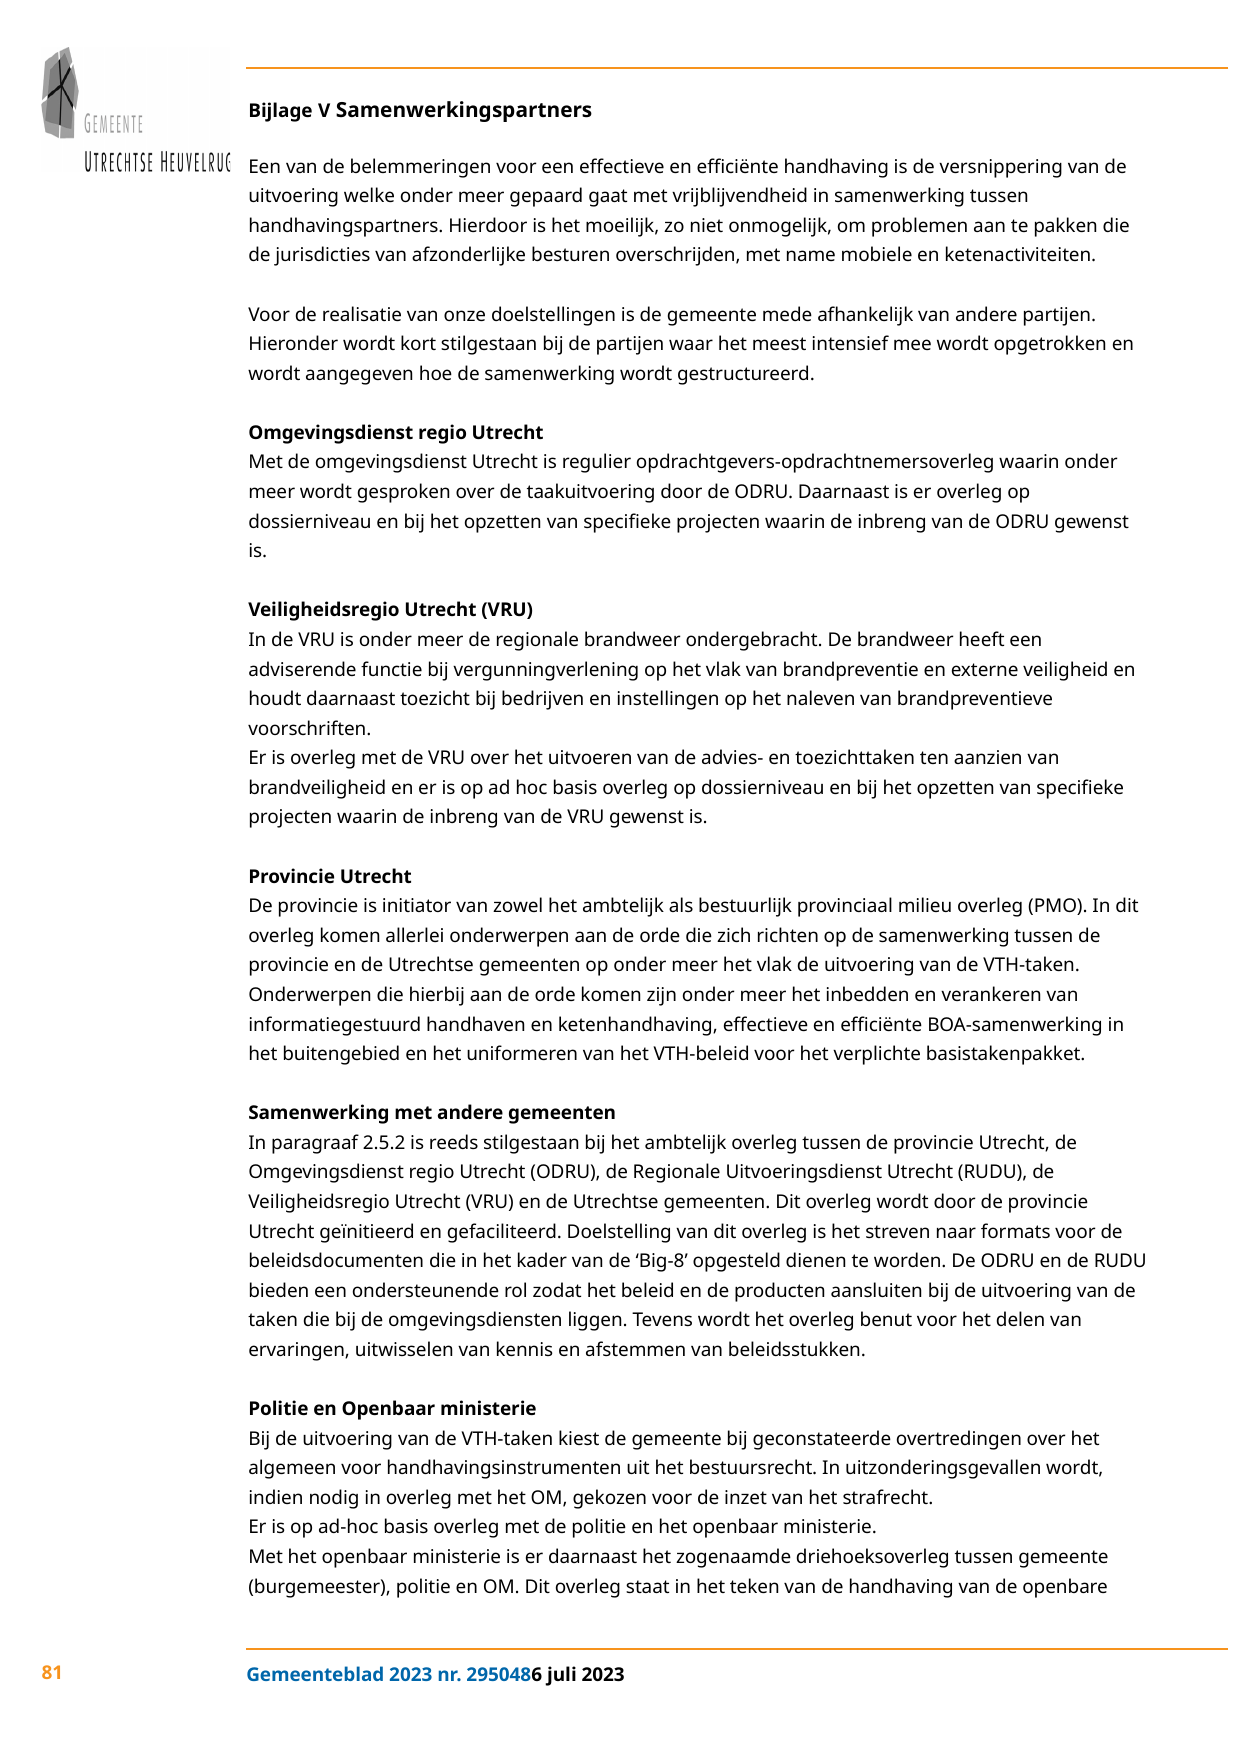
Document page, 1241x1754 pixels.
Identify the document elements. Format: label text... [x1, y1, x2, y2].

text Samenwerking met andere gemeenten [248, 1099, 1152, 1125]
picture [41, 47, 231, 172]
text In de VRU is onder meer de regionale brandweer ondergebracht. De brandweer heeft een adviserende functie bij vergunningverlening op het vlak van brandpreventie en externe veiligheid en houdt daarnaast toezicht bij bedrijven en instellingen op het naleven van brandpreventieve voorschriften. [248, 626, 1152, 741]
text Provincie Utrecht [248, 863, 1152, 889]
text Politie en Openbaar ministerie [248, 1395, 1152, 1421]
text Met het openbaar ministerie is er daarnaast het zogenaamde driehoeksoverleg tussen gemeente (burgemeester), politie en OM. Dit overleg staat in het teken van de handhaving van de openbare [248, 1543, 1152, 1599]
text Bij de uitvoering van de VTH-taken kiest de gemeente bij geconstateerde overtredingen over het algemeen voor handhavingsinstrumenten uit het bestuursrecht. In uitzonderingsgevallen wordt, indien nodig in overleg met het OM, gekozen voor de inzet van het strafrecht. [248, 1425, 1152, 1510]
text Met de omgevingsdienst Utrecht is regulier opdrachtgevers-opdrachtnemersoverleg waarin onder meer wordt gesproken over de taakuitvoering door de ODRU. Daarnaast is er overleg op dossierniveau en bij het opzetten van specifieke projecten waarin de inbreng van de ODRU gewenst is. [248, 449, 1152, 563]
text Veiligheidsregio Utrecht (VRU) [248, 597, 1152, 622]
text Er is overleg met de VRU over het uitvoeren van de advies- en toezichttaken ten aanzien van brandveiligheid en er is op ad hoc basis overleg op dossierniveau en bij het opzetten van specifieke projecten waarin de inbreng van de VRU gewenst is. [248, 744, 1152, 829]
text In paragraaf 2.5.2 is reeds stilgestaan bij het ambtelijk overleg tussen de provincie Utrecht, de Omgevingsdienst regio Utrecht (ODRU), de Regionale Uitvoeringsdienst Utrecht (RUDU), de Veiligheidsregio Utrecht (VRU) en de Utrechtse gemeenten. Dit overleg wordt door de provincie Utrecht geïnitieerd en gefaciliteerd. Doelstelling van dit overleg is het streven naar formats voor de beleidsdocumenten die in het kader van de ‘Big-8’ opgesteld dienen te worden. De ODRU en de RUDU bieden een ondersteunende rol zodat het beleid en de producten aansluiten bij de uitvoering van de taken die bij de omgevingsdiensten liggen. Tevens wordt het overleg benut voor het delen van ervaringen, uitwisselen van kennis en afstemmen van beleidsstukken. [248, 1129, 1152, 1362]
text Voor de realisatie van onze doelstellingen is de gemeente mede afhankelijk van andere partijen. Hieronder wordt kort stilgestaan bij de partijen waar het meest intensief mee wordt opgetrokken en wordt aangegeven hoe de samenwerking wordt gestructureerd. [248, 301, 1152, 386]
text De provincie is initiator van zowel het ambtelijk als bestuurlijk provinciaal milieu overleg (PMO). In dit overleg komen allerlei onderwerpen aan de orde die zich richten op de samenwerking tussen de provincie en de Utrechtse gemeenten op onder meer het vlak de uitvoering van de VTH-taken. Onderwerpen die hierbij aan de orde komen zijn onder meer het inbedden en verankeren van informatiegestuurd handhaven en ketenhandhaving, effectieve en efficiënte BOA-samenwerking in het buitengebied en het uniformeren van het VTH-beleid voor het verplichte basistakenpakket. [248, 892, 1152, 1066]
text Bijlage V Samenwerkingspartners [248, 95, 1152, 123]
text Een van de belemmeringen voor een effectieve en efficiënte handhaving is de versnippering van de uitvoering welke onder meer gepaard gaat met vrijblijvendheid in samenwerking tussen handhavingspartners. Hierdoor is het moeilijk, zo niet onmogelijk, om problemen aan te pakken die de jurisdicties van afzonderlijke besturen overschrijden, met name mobiele en ketenactiviteiten. [248, 153, 1152, 267]
text Omgevingsdienst regio Utrecht [248, 419, 1152, 445]
text Er is op ad-hoc basis overleg met de politie en het openbaar ministerie. [248, 1514, 1152, 1539]
